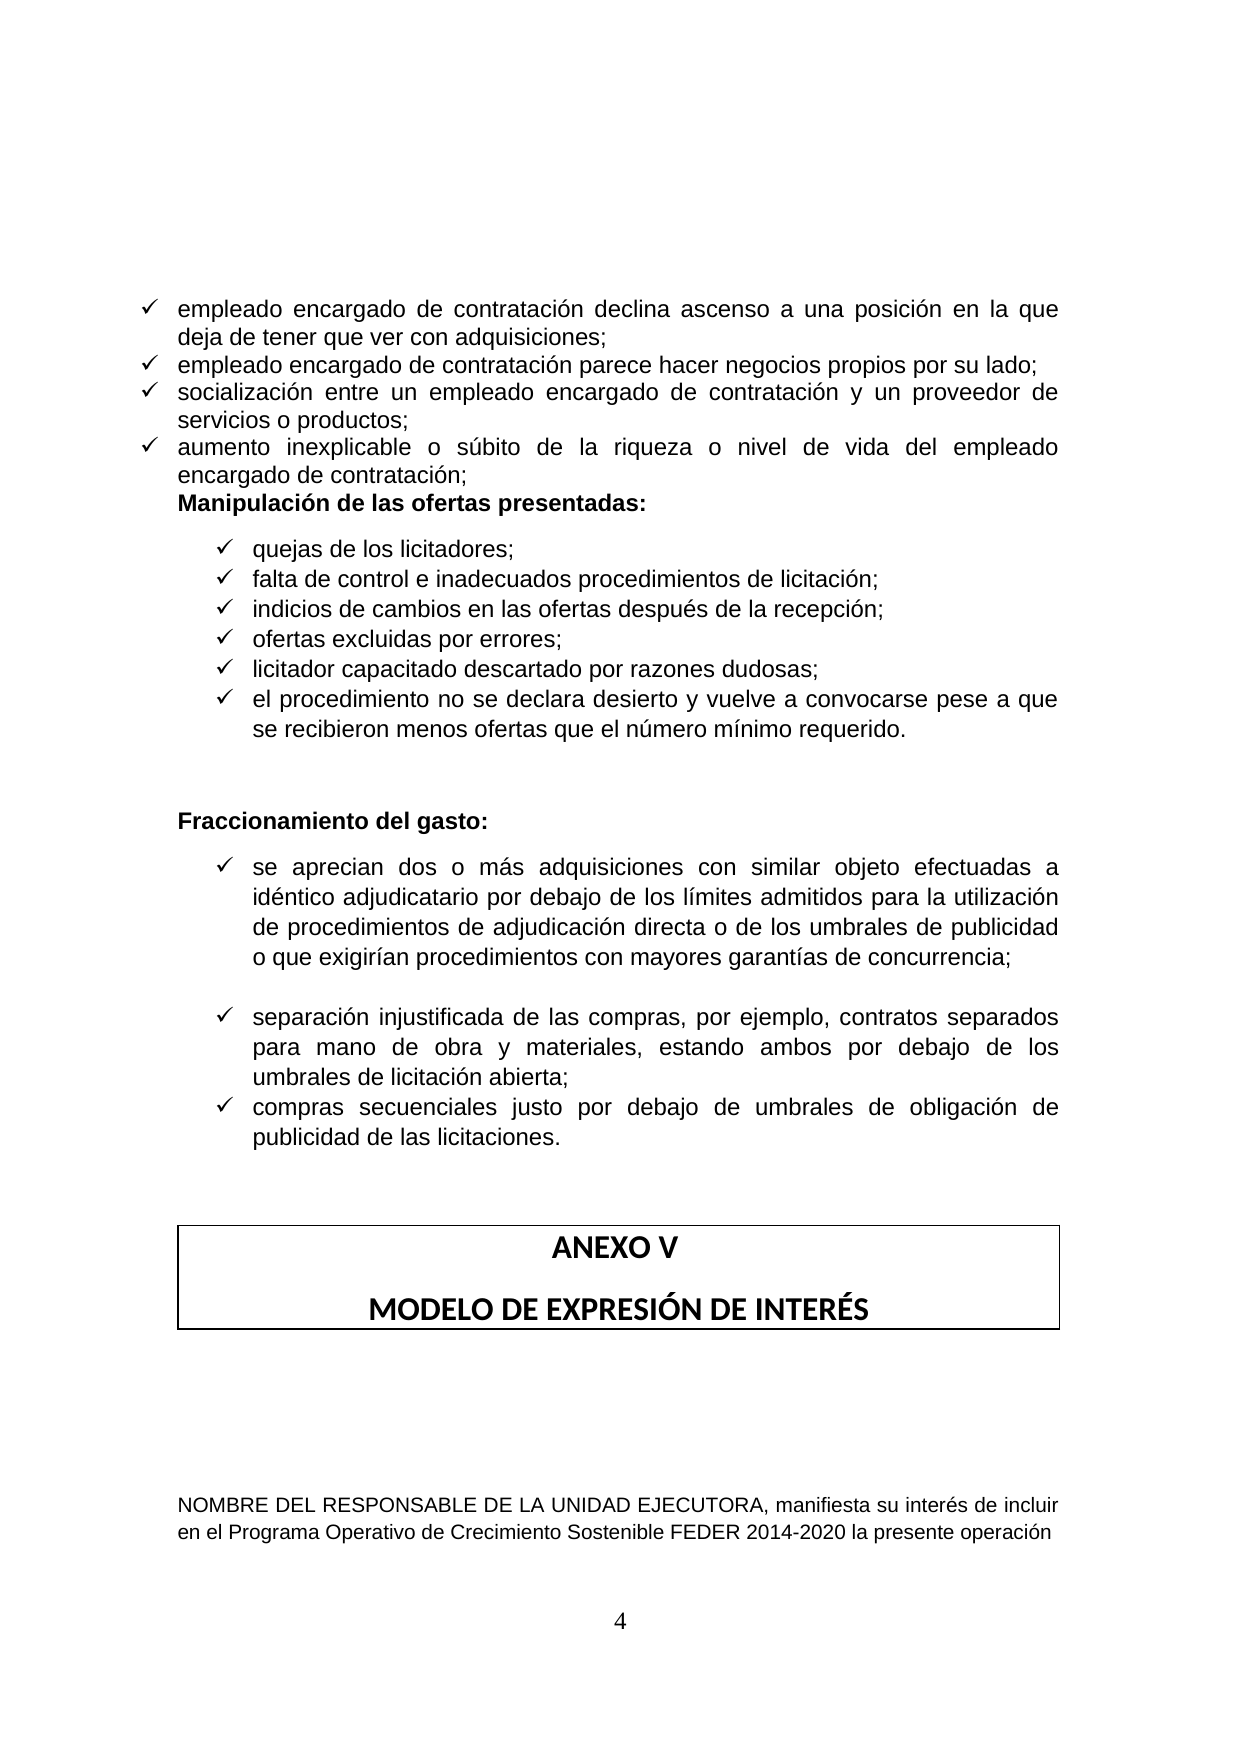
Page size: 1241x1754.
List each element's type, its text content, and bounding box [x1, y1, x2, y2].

text ANEXO V [179, 1226, 1059, 1267]
list se aprecian dos o más adquisiciones con similar objeto efectuadas a idéntico adjudicatario por debajo de los límites admitidos para la utilización de procedimientos de adjudicación directa o de los umbrales de publicidad o que exigirían procedimientos con mayores garantías de concurrencia; [215, 853, 1060, 971]
list ofertas excluidas por errores; [215, 625, 1060, 652]
list empleado encargado de contratación declina ascenso a una posición en la que deja de tener que ver con adquisiciones; [140, 295, 1060, 351]
text MODELO DE EXPRESIÓN DE INTERÉS [179, 1286, 1059, 1328]
text Fraccionamiento del gasto: [177, 807, 1060, 835]
list licitador capacitado descartado por razones dudosas; [215, 655, 1060, 682]
list aumento inexplicable o súbito de la riqueza o nivel de vida del empleado encargado de contratación; [140, 433, 1060, 488]
list compras secuenciales justo por debajo de umbrales de obligación de publicidad de las licitaciones. [215, 1093, 1060, 1151]
list quejas de los licitadores; [215, 534, 1060, 562]
text NOMBRE DEL RESPONSABLE DE LA UNIDAD EJECUTORA, manifiesta su interés de incluir en el Programa Operativo de Crecimiento Sostenible FEDER 2014-2020 la presente operación [177, 1493, 1060, 1543]
text Manipulación de las ofertas presentadas: [177, 488, 1060, 516]
list socialización entre un empleado encargado de contratación y un proveedor de servicios o productos; [140, 378, 1060, 433]
list empleado encargado de contratación parece hacer negocios propios por su lado; [140, 351, 1060, 378]
list el procedimiento no se declara desierto y vuelve a convocarse pese a que se recibieron menos ofertas que el número mínimo requerido. [215, 685, 1060, 742]
list separación injustificada de las compras, por ejemplo, contratos separados para mano de obra y materiales, estando ambos por debajo de los umbrales de licitación abierta; [215, 1003, 1060, 1091]
list indicios de cambios en las ofertas después de la recepción; [215, 594, 1060, 622]
list falta de control e inadecuados procedimientos de licitación; [215, 564, 1060, 592]
